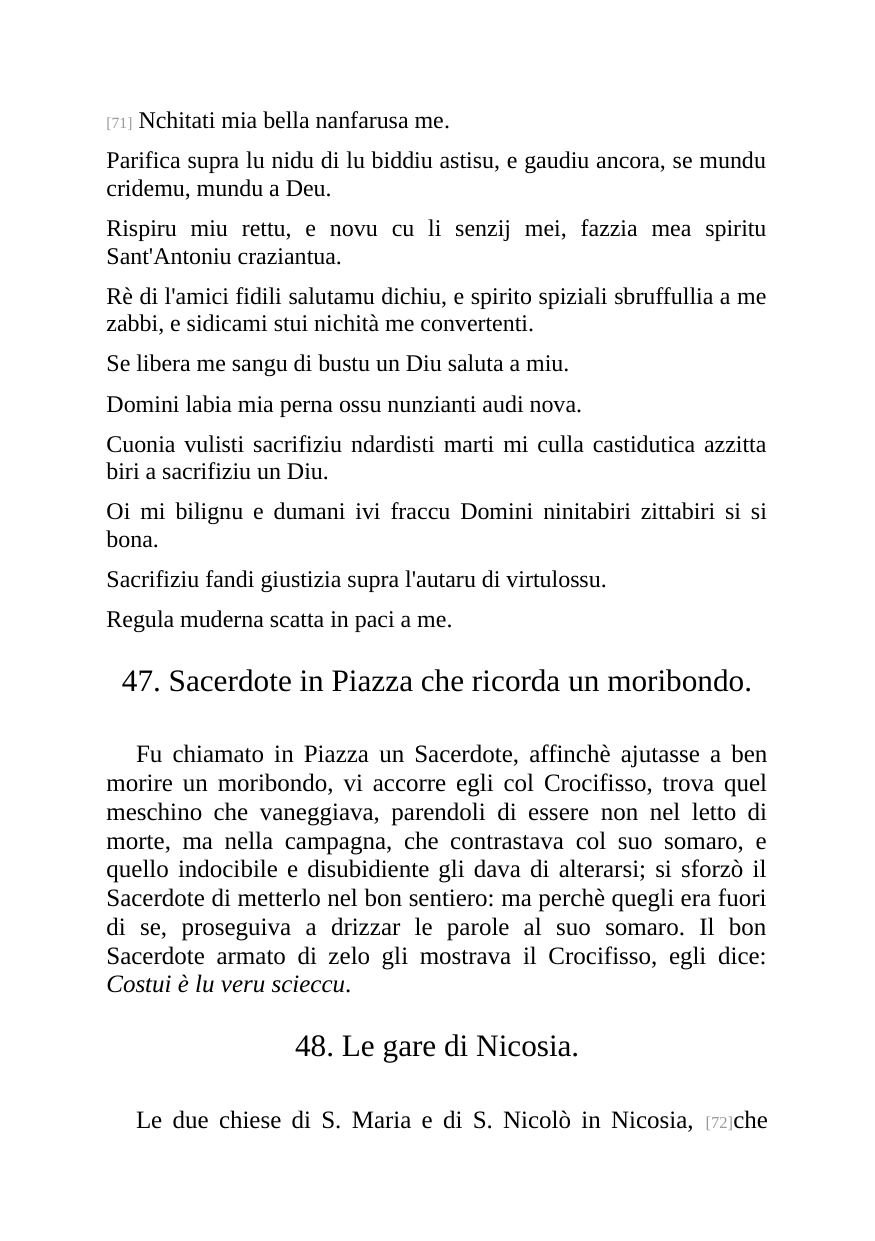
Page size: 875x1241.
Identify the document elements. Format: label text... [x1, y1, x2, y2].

subtitle 47. Sacerdote in Piazza che ricorda un moribondo. [106, 662, 768, 698]
text Cuonia vulisti sacrifiziu ndardisti marti mi culla castidutica azzitta biri a sacrifiziu un Diu. [106, 430, 768, 485]
text Se libera me sangu di bustu un Diu saluta a miu. [106, 349, 768, 377]
text Le due chiese di S. Maria e di S. Nicolò in Nicosia, [72]che [106, 1105, 768, 1134]
text Parifica supra lu nidu di lu biddiu astisu, e gaudiu ancora, se mundu cridemu, mundu a Deu. [106, 146, 768, 202]
text [71] Nchitati mia bella nanfarusa me. [106, 106, 768, 134]
subtitle 48. Le gare di Nicosia. [106, 1027, 768, 1063]
text Fu chiamato in Piazza un Sacerdote, affinchè ajutasse a ben morire un moribondo, vi accorre egli col Crocifisso, trova quel meschino che vaneggiava, parendoli di essere non nel letto di morte, ma nella campagna, che contrastava col suo somaro, e quello indocibile e disubidiente gli dava di alterarsi; si sforzò il Sacerdote di metterlo nel bon sentiero: ma perchè quegli era fuori di se, proseguiva a drizzar le parole al suo somaro. Il bon Sacerdote armato di zelo gli mostrava il Crocifisso, egli dice: Costui è lu veru scieccu. [106, 739, 768, 998]
text Rispiru miu rettu, e novu cu li senzij mei, fazzia mea spiritu Sant'Antoniu craziantua. [106, 214, 768, 269]
text Domini labia mia perna ossu nunzianti audi nova. [106, 389, 768, 417]
text Oi mi bilignu e dumani ivi fraccu Domini ninitabiri zittabiri si si bona. [106, 497, 768, 553]
text Rè di l'amici fidili salutamu dichiu, e spirito spiziali sbruffullia a me zabbi, e sidicami stui nichità me convertenti. [106, 282, 768, 337]
text Sacrifiziu fandi giustizia supra l'autaru di virtulossu. [106, 565, 768, 593]
text Regula muderna scatta in paci a me. [106, 605, 768, 633]
